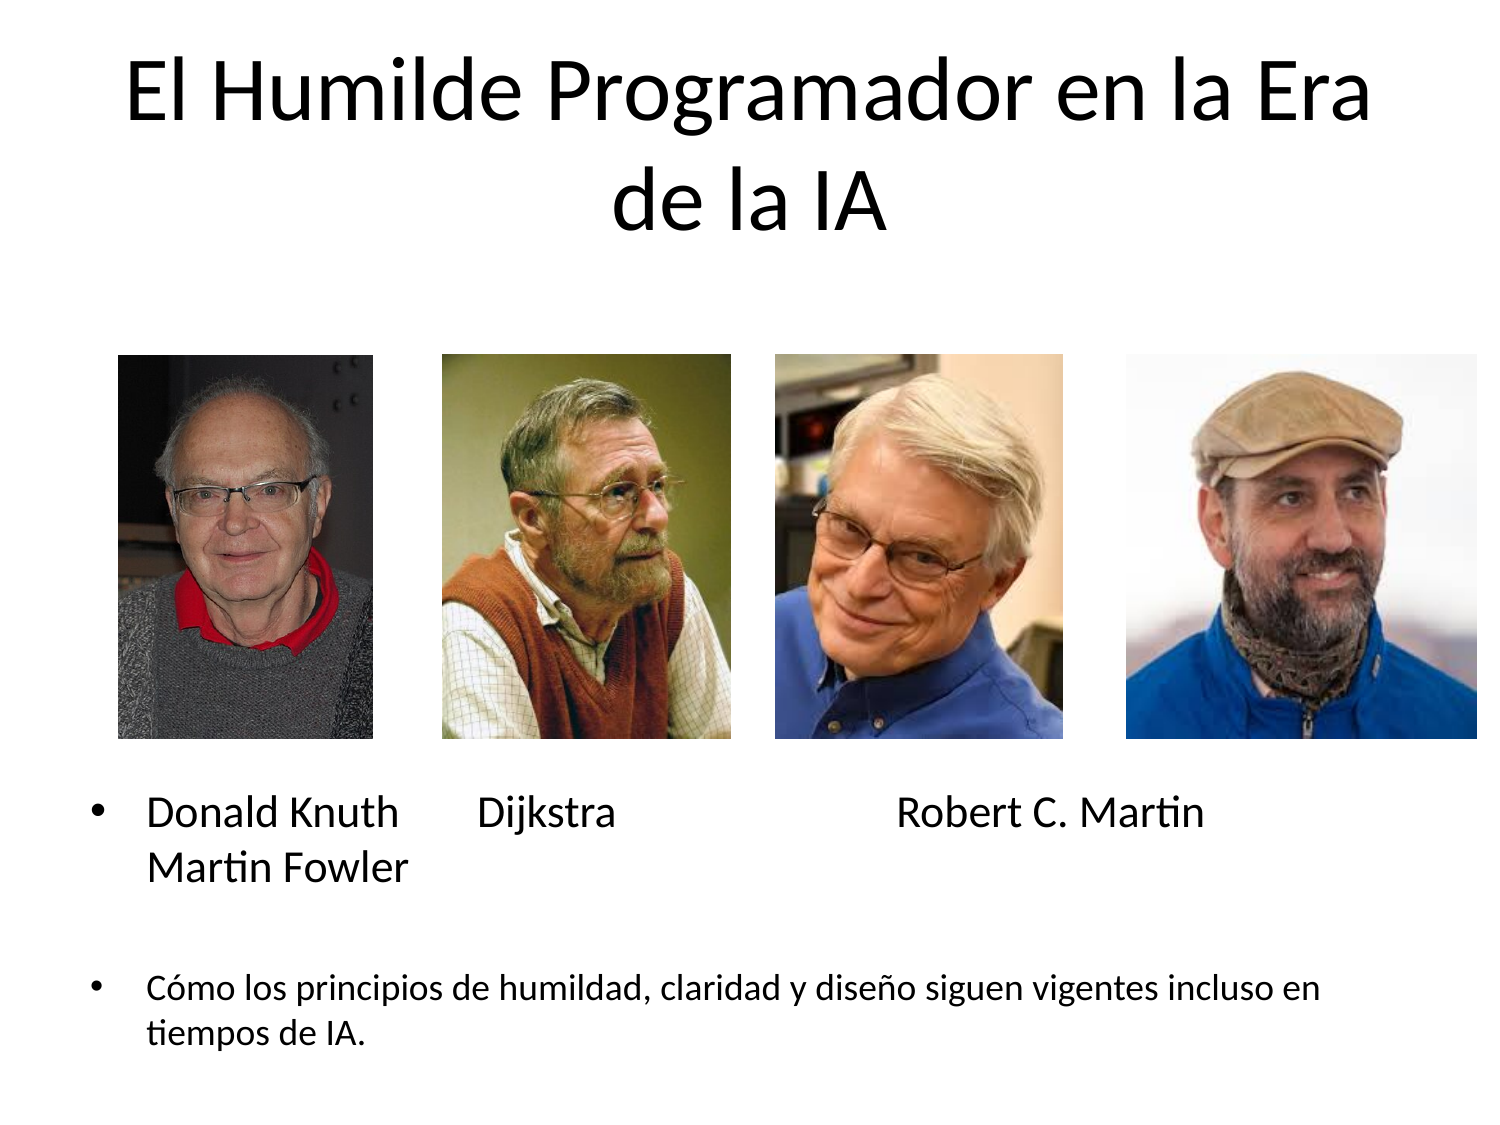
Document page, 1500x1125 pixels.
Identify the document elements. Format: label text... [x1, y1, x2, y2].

picture [118, 355, 373, 739]
picture [775, 354, 1063, 739]
picture [1126, 354, 1477, 739]
list Donald Knuth Dijkstra Robert C. Martin Martin Fowler Cómo los principios de humildad, claridad y diseño siguen vigentes incluso en tiempos de IA. [75, 262, 1425, 1005]
title El Humilde Programador en la Era de la IA [75, 45, 1425, 233]
picture [442, 354, 731, 739]
